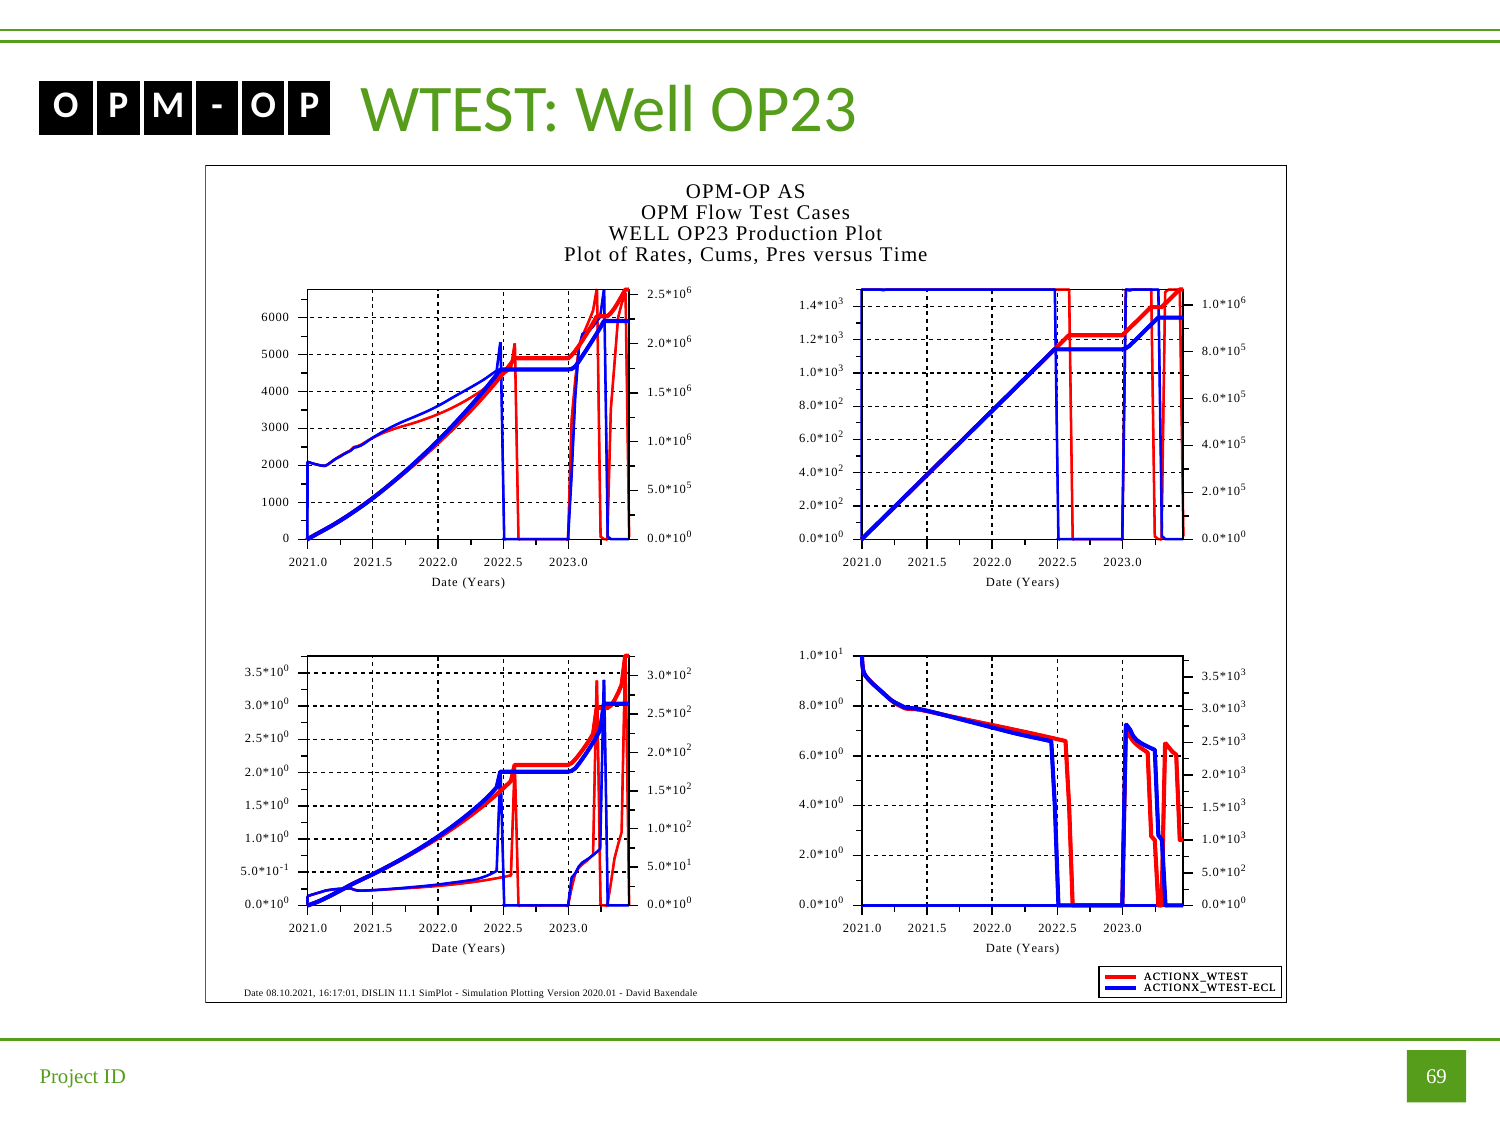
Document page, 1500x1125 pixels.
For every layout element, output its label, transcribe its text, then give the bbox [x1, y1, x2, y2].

title WTEST: well OP23 [360, 77, 1425, 153]
picture [205, 165, 1391, 1004]
